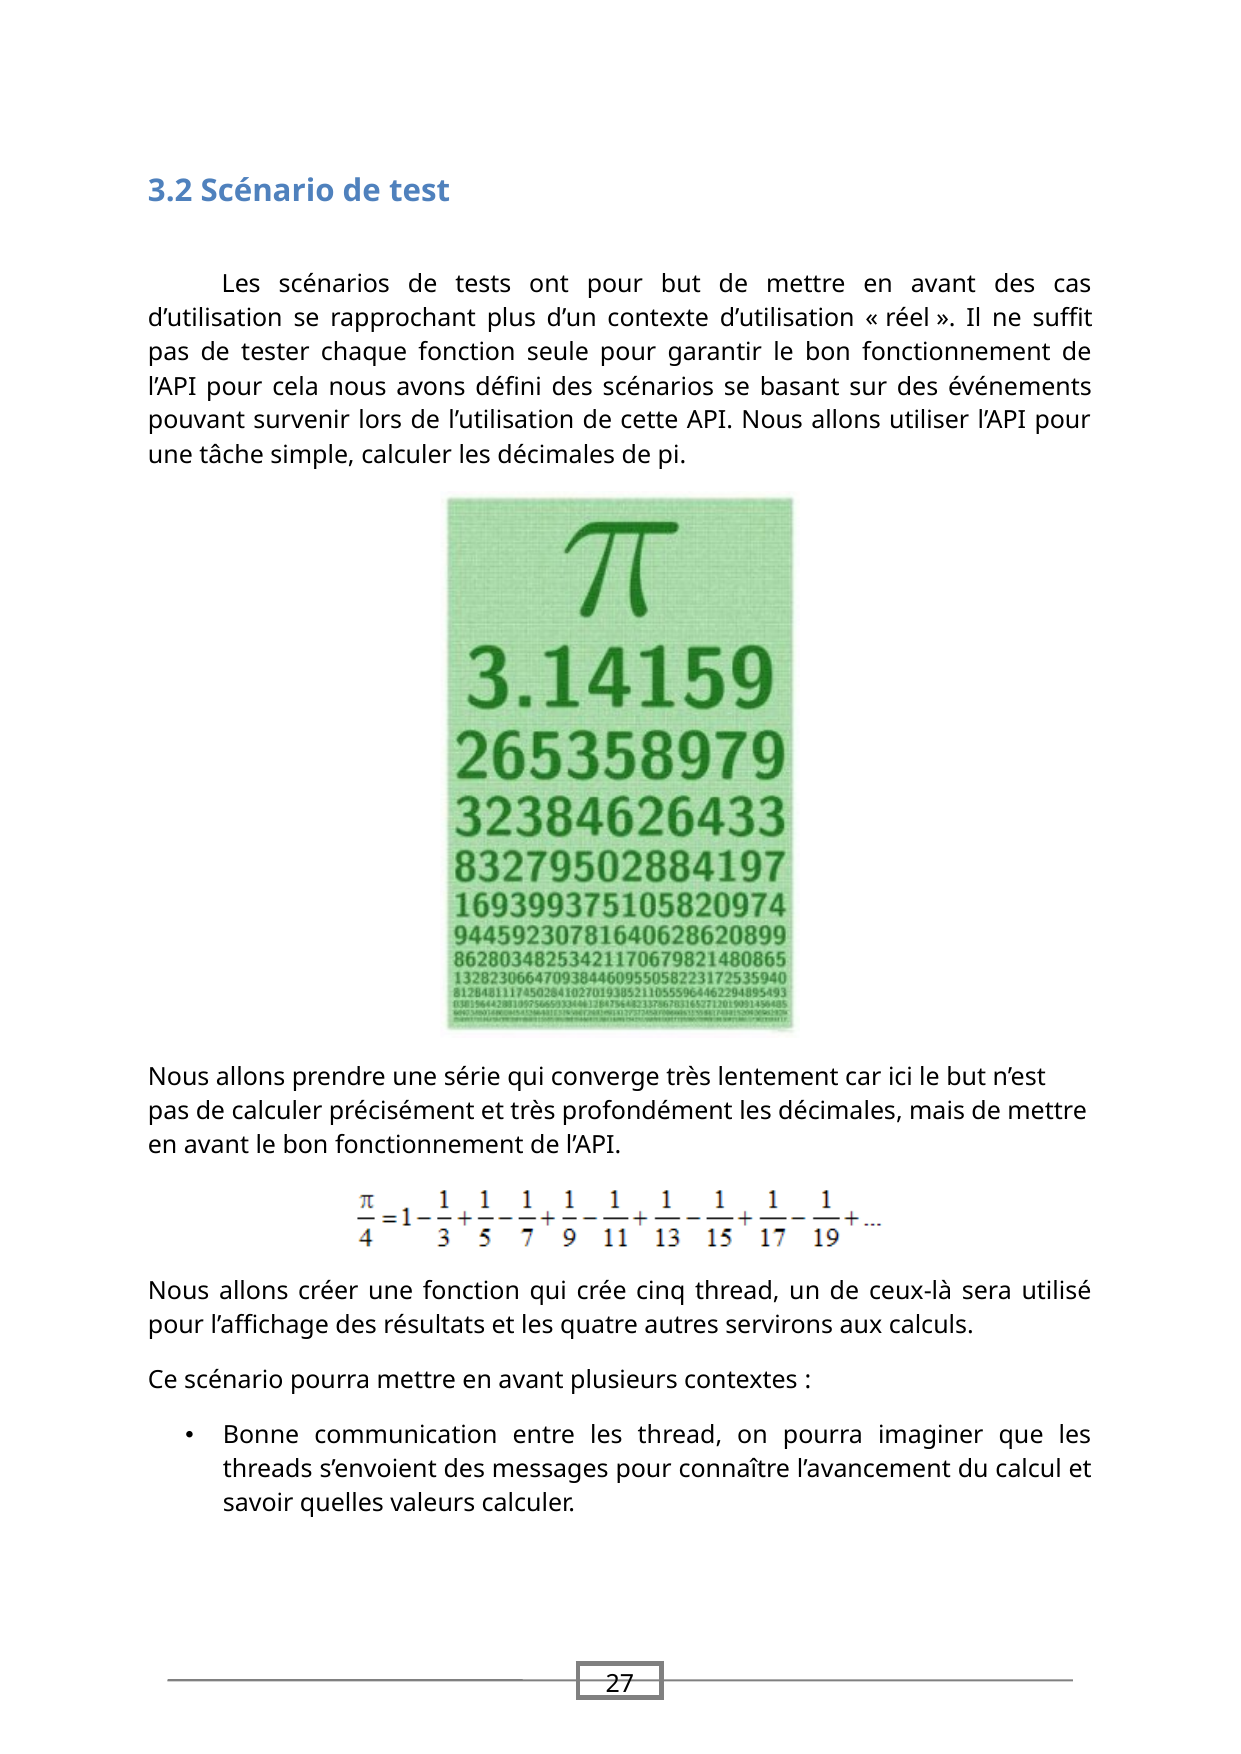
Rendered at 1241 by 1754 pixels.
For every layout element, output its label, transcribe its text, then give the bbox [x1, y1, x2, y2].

text Ce scénario pourra mettre en avant plusieurs contextes : [148, 1362, 1093, 1396]
text Nous allons prendre une série qui converge très lentement car ici le but n’est pas de calculer précisément et très profondément les décimales, mais de mettre en avant le bon fonctionnement de l’API. [148, 1059, 1093, 1161]
text Nous allons créer une fonction qui crée cinq thread, un de ceux-là sera utilisé pour l’affichage des résultats et les quatre autres servirons aux calculs. [148, 1273, 1093, 1341]
list Bonne communication entre les thread, on pourra imaginer que les threads s’envoient des messages pour connaître l’avancement du calcul et savoir quelles valeurs calculer. [185, 1417, 1093, 1519]
picture [440, 491, 800, 1038]
subtitle 3.2 Scénario de test [148, 168, 1093, 211]
picture [353, 1181, 887, 1253]
text Les scénarios de tests ont pour but de mettre en avant des cas d’utilisation se rapprochant plus d’un contexte d’utilisation « réel ». Il ne suffit pas de tester chaque fonction seule pour garantir le bon fonctionnement de l’API pour cela nous avons défini des scénarios se basant sur des événements pouvant survenir lors de l’utilisation de cette API. Nous allons utiliser l’API pour une tâche simple, calculer les décimales de pi. [148, 266, 1093, 470]
